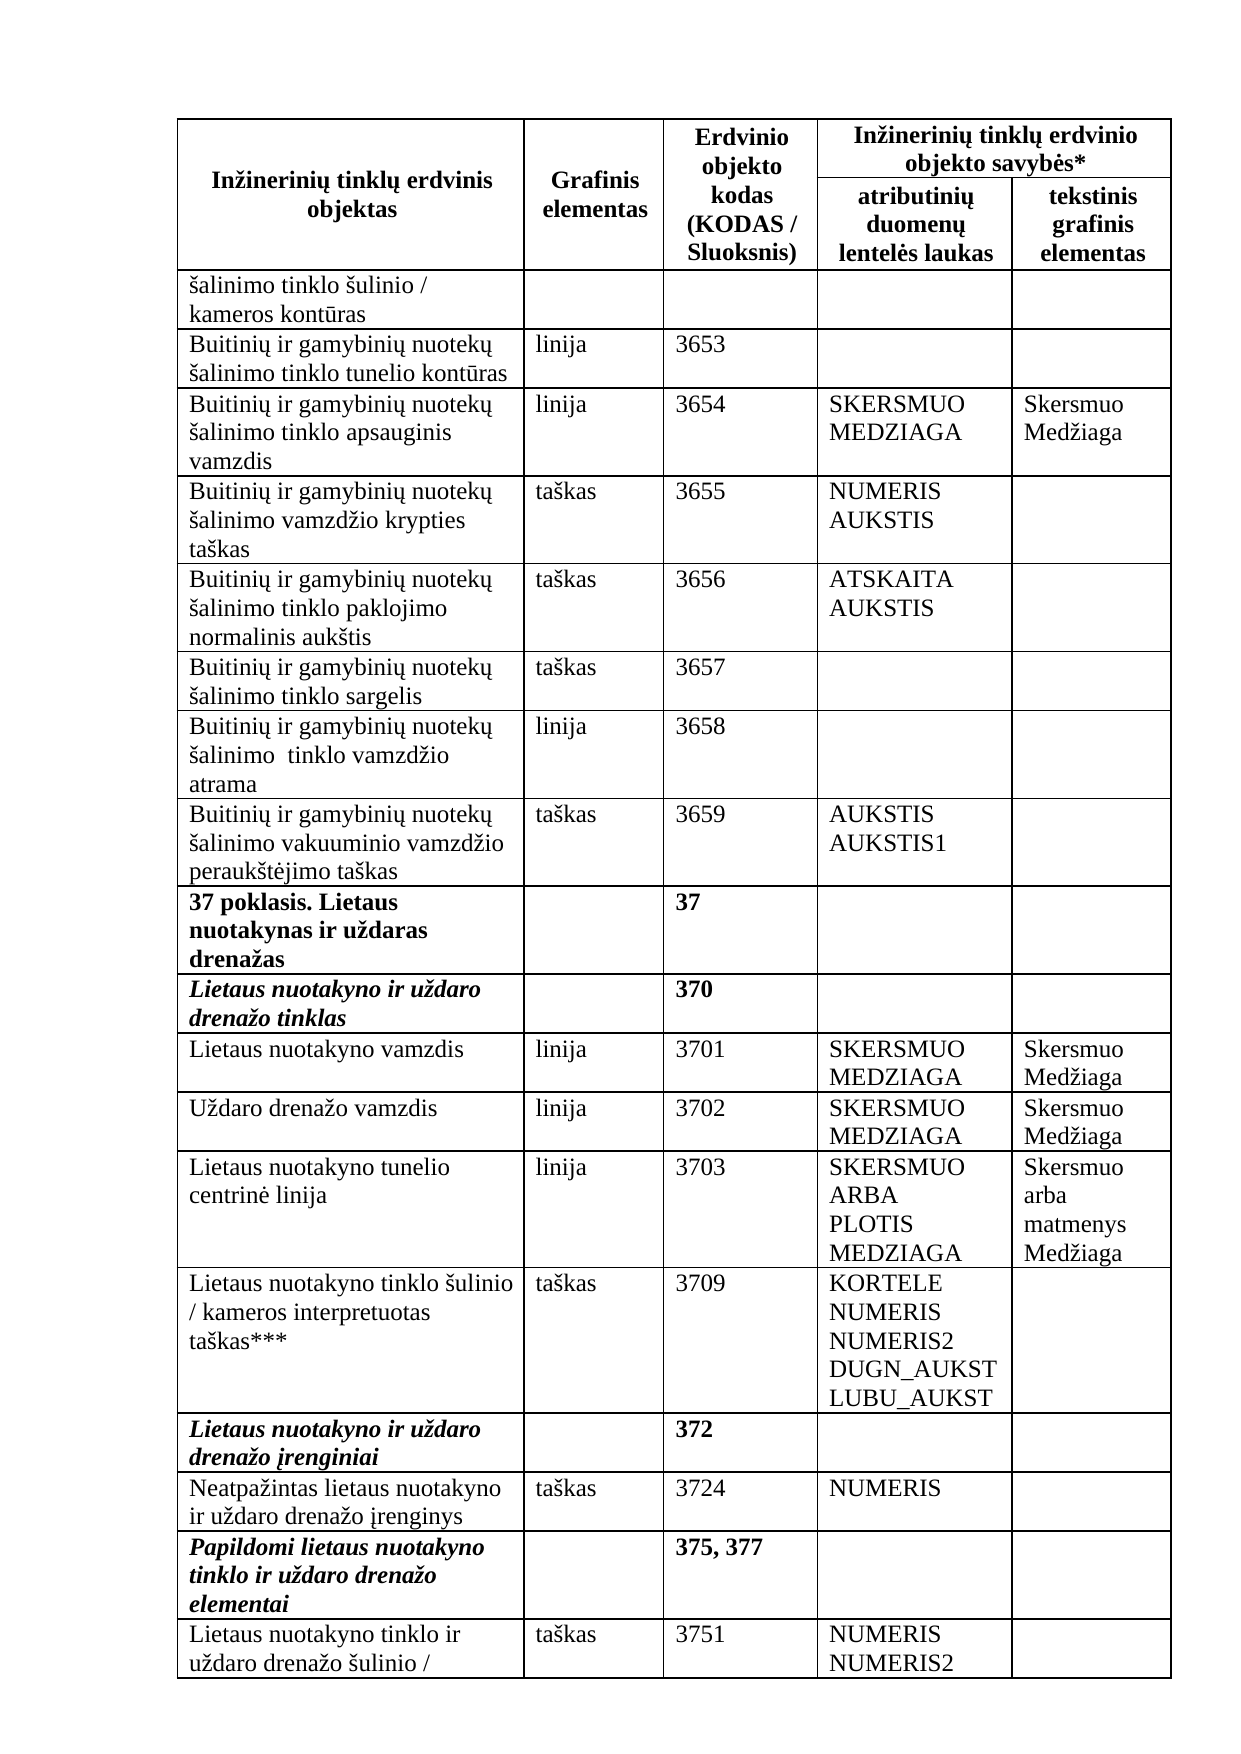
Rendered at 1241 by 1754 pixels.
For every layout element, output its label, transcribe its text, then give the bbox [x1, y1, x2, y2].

table_cell KORTELE NUMERIS NUMERIS2 DUGN_AUKST LUBU_AUKST [818, 1268, 1011, 1412]
table_cell ATSKAITA AUKSTIS [818, 564, 1011, 651]
table_cell [818, 330, 1011, 387]
table_cell Buitinių ir gamybinių nuotekų šalinimo tinklo vamzdžio atrama [178, 711, 523, 797]
table_cell 3659 [664, 799, 817, 885]
table_cell [818, 652, 1011, 709]
table_cell 375, 377 [664, 1532, 817, 1618]
table_cell Buitinių ir gamybinių nuotekų šalinimo vamzdžio krypties taškas [178, 477, 523, 563]
table_cell [525, 1414, 663, 1471]
table_cell [1013, 1473, 1170, 1530]
table_cell Skersmuo Medžiaga [1013, 389, 1170, 475]
table_cell Buitinių ir gamybinių nuotekų šalinimo tinklo paklojimo normalinis aukštis [178, 564, 523, 651]
table_cell šalinimo tinklo šulinio / kameros kontūras [178, 271, 523, 328]
table_cell taškas [525, 1473, 663, 1530]
table_cell Buitinių ir gamybinių nuotekų šalinimo tinklo tunelio kontūras [178, 330, 523, 387]
table_cell Lietaus nuotakyno vamzdis [178, 1034, 523, 1091]
table_cell [818, 887, 1011, 973]
table_cell NUMERIS AUKSTIS [818, 477, 1011, 563]
table_cell [1013, 564, 1170, 651]
table_cell Lietaus nuotakyno tinklo ir uždaro drenažo šulinio / [178, 1620, 523, 1677]
table_cell Buitinių ir gamybinių nuotekų šalinimo tinklo sargelis [178, 652, 523, 709]
table_cell [1013, 1532, 1170, 1618]
table_cell 37 poklasis. Lietaus nuotakynas ir uždaras drenažas [178, 887, 523, 973]
table_cell 3703 [664, 1152, 817, 1267]
table_cell [1013, 1268, 1170, 1412]
table_cell Lietaus nuotakyno tinklo šulinio / kameros interpretuotas taškas*** [178, 1268, 523, 1412]
table_cell Lietaus nuotakyno tunelio centrinė linija [178, 1152, 523, 1267]
table_cell 3653 [664, 330, 817, 387]
table_cell Papildomi lietaus nuotakyno tinklo ir uždaro drenažo elementai [178, 1532, 523, 1618]
table_cell 3655 [664, 477, 817, 563]
table_cell linija [525, 711, 663, 797]
table_cell atributinių duomenų lentelės laukas [818, 178, 1011, 269]
table_cell Skersmuo Medžiaga [1013, 1093, 1170, 1150]
table_cell 3701 [664, 1034, 817, 1091]
table_cell AUKSTIS AUKSTIS1 [818, 799, 1011, 885]
table_cell NUMERIS [818, 1473, 1011, 1530]
table_cell 3709 [664, 1268, 817, 1412]
table_cell 370 [664, 975, 817, 1032]
table_cell 3654 [664, 389, 817, 475]
table_cell [525, 1532, 663, 1618]
table_cell 3656 [664, 564, 817, 651]
table_cell linija [525, 330, 663, 387]
table_cell [525, 975, 663, 1032]
table_cell [1013, 1620, 1170, 1677]
table_cell 3751 [664, 1620, 817, 1677]
table_cell Neatpažintas lietaus nuotakyno ir uždaro drenažo įrenginys [178, 1473, 523, 1530]
table_cell Buitinių ir gamybinių nuotekų šalinimo vakuuminio vamzdžio peraukštėjimo taškas [178, 799, 523, 885]
table_cell linija [525, 389, 663, 475]
table_cell [1013, 799, 1170, 885]
table_cell [818, 975, 1011, 1032]
table_cell NUMERIS NUMERIS2 [818, 1620, 1011, 1677]
table_cell [1013, 477, 1170, 563]
table_cell [1013, 975, 1170, 1032]
table_cell linija [525, 1152, 663, 1267]
table_header Inžinerinių tinklų erdvinio objekto savybės* [818, 120, 1170, 177]
table_cell Lietaus nuotakyno ir uždaro drenažo tinklas [178, 975, 523, 1032]
table_cell [818, 1532, 1011, 1618]
table_cell [818, 711, 1011, 797]
table_cell 37 [664, 887, 817, 973]
table_cell 3702 [664, 1093, 817, 1150]
table_cell 3657 [664, 652, 817, 709]
table_cell taškas [525, 477, 663, 563]
table_cell linija [525, 1034, 663, 1091]
table_cell [1013, 271, 1170, 328]
table_cell linija [525, 1093, 663, 1150]
table_header Erdvinio objekto kodas (KODAS / Sluoksnis) [664, 120, 817, 269]
table_cell [818, 271, 1011, 328]
table_cell taškas [525, 652, 663, 709]
table_cell [664, 271, 817, 328]
table_cell Uždaro drenažo vamzdis [178, 1093, 523, 1150]
table_cell 3658 [664, 711, 817, 797]
table_cell 3724 [664, 1473, 817, 1530]
table_cell [818, 1414, 1011, 1471]
table_cell [1013, 887, 1170, 973]
table_cell tekstinis grafinis elementas [1013, 178, 1170, 269]
table_cell [1013, 652, 1170, 709]
table_cell [525, 271, 663, 328]
table_cell taškas [525, 799, 663, 885]
table_header Inžinerinių tinklų erdvinis objektas [178, 120, 523, 269]
table_cell taškas [525, 1268, 663, 1412]
table_cell Buitinių ir gamybinių nuotekų šalinimo tinklo apsauginis vamzdis [178, 389, 523, 475]
table_cell Skersmuo Medžiaga [1013, 1034, 1170, 1091]
table_cell Lietaus nuotakyno ir uždaro drenažo įrenginiai [178, 1414, 523, 1471]
table_cell 372 [664, 1414, 817, 1471]
table_cell Skersmuo MedZiaga [818, 1093, 1011, 1150]
table_cell Skersmuo arba matmenys Medžiaga [1013, 1152, 1170, 1267]
table_cell taškas [525, 564, 663, 651]
table_cell [1013, 330, 1170, 387]
table_cell Skersmuo MedZiaga [818, 389, 1011, 475]
table_cell [1013, 711, 1170, 797]
table_header Grafinis elementas [525, 120, 663, 269]
table_cell Skersmuo MedZiaga [818, 1034, 1011, 1091]
table_cell taškas [525, 1620, 663, 1677]
table_cell [1013, 1414, 1170, 1471]
table_cell [525, 887, 663, 973]
table_cell Skersmuo ARBA PLOTIS MedZiaga [818, 1152, 1011, 1267]
